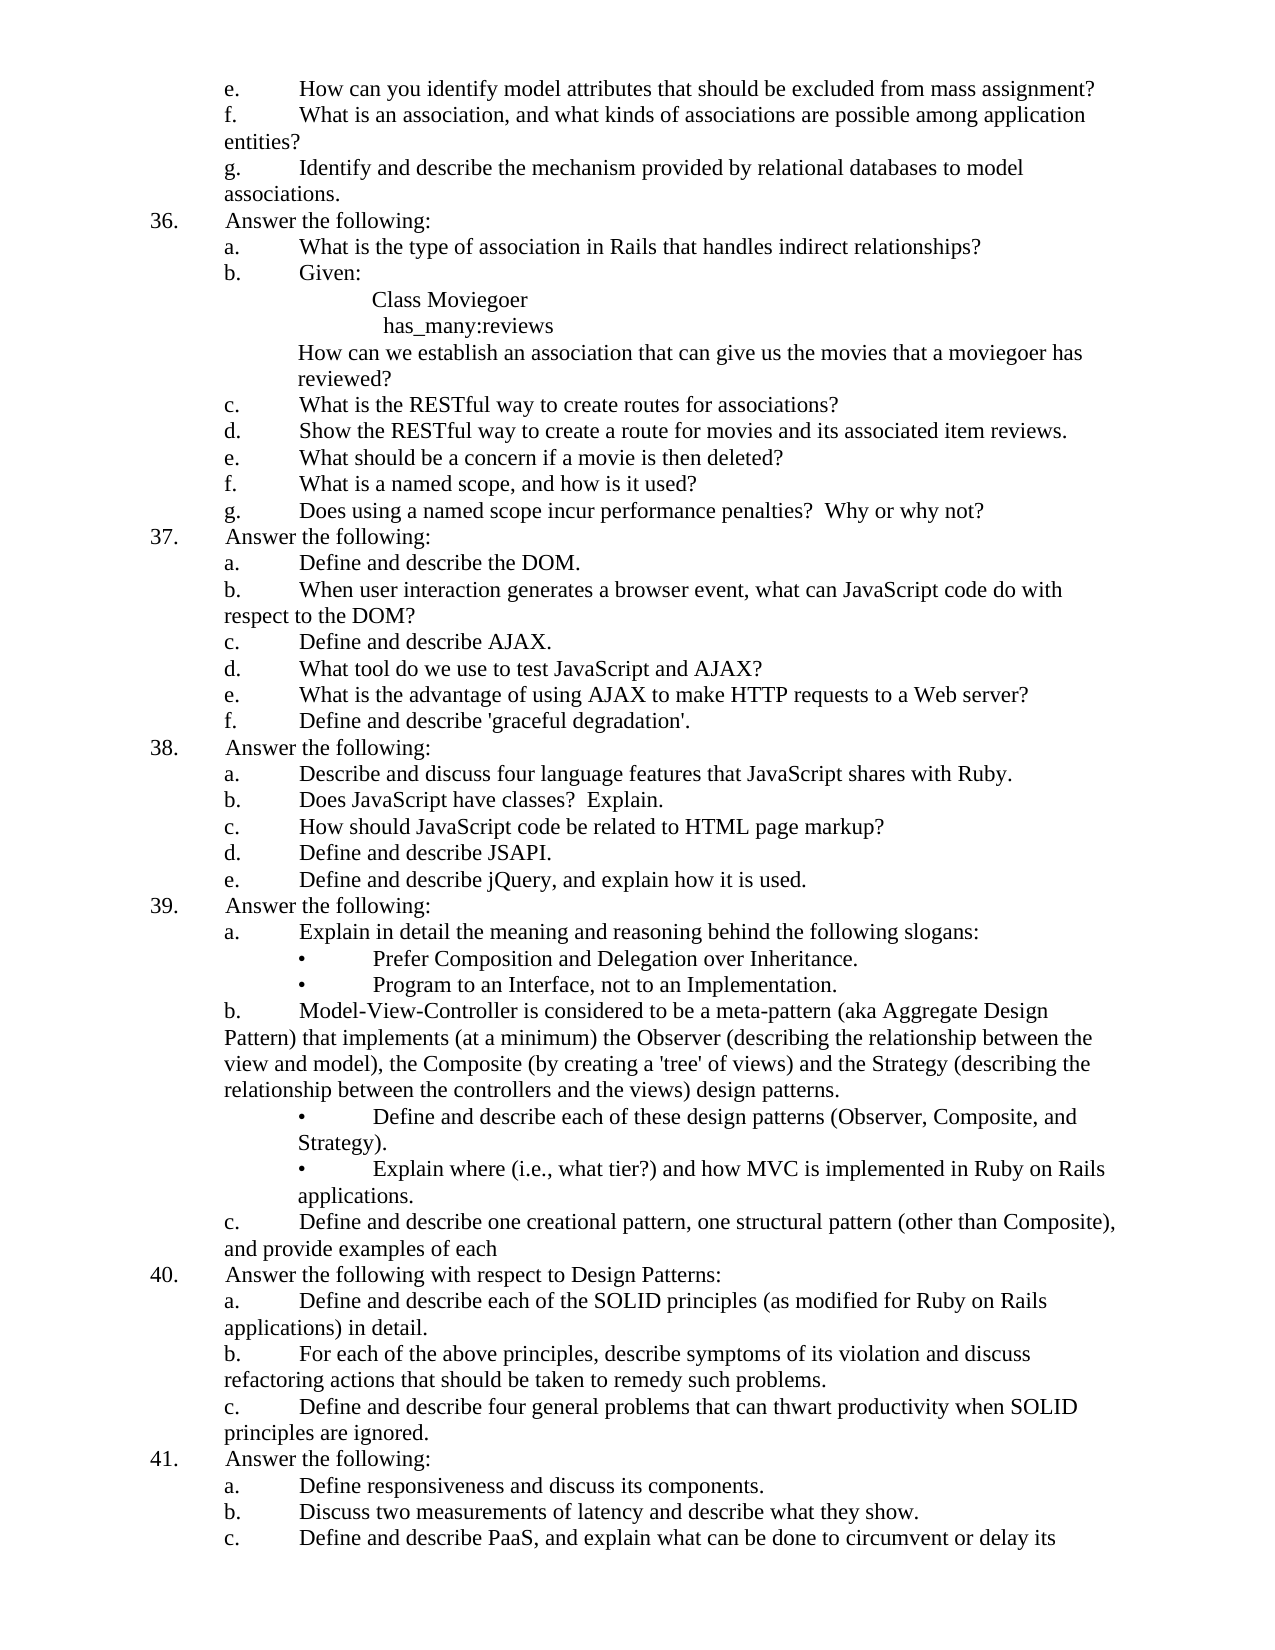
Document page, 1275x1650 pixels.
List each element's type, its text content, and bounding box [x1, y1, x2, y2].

text a. Define and describe the DOM. [224, 549, 1125, 576]
text 36. Answer the following: [150, 207, 1125, 233]
text b. Does JavaScript have classes? Explain. [224, 787, 1125, 813]
text a. Explain in detail the meaning and reasoning behind the following slogans: [224, 918, 1125, 945]
text e. Define and describe jQuery, and explain how it is used. [224, 866, 1125, 892]
text e. How can you identify model attributes that should be excluded from mass assignment? [224, 75, 1125, 101]
text c. Define and describe AJAX. [224, 628, 1125, 655]
text a. What is the type of association in Rails that handles indirect relationships? [224, 233, 1125, 259]
text Class Moviegoer [372, 286, 1125, 312]
text e. What should be a concern if a movie is then deleted? [224, 444, 1125, 470]
text e. What is the advantage of using AJAX to make HTTP requests to a Web server? [224, 681, 1125, 707]
text 40. Answer the following with respect to Design Patterns: [150, 1261, 1125, 1287]
text 37. Answer the following: [150, 523, 1125, 549]
text f. What is an association, and what kinds of associations are possible among application entities? [224, 101, 1125, 154]
text • Prefer Composition and Delegation over Inheritance. [298, 945, 1125, 971]
text a. Define responsiveness and discuss its components. [224, 1472, 1125, 1498]
text f. Define and describe 'graceful degradation'. [224, 707, 1125, 734]
text has_many:reviews [372, 312, 1125, 338]
text b. Given: [224, 259, 1125, 286]
text b. Model-View-Controller is considered to be a meta-pattern (aka Aggregate Design Pattern) that implements (at a minimum) the Observer (describing the relationship between the view and model), the Composite (by creating a 'tree' of views) and the Strategy (describing the relationship between the controllers and the views) design patterns. [224, 997, 1125, 1103]
text 39. Answer the following: [150, 892, 1125, 918]
text c. Define and describe one creational pattern, one structural pattern (other than Composite), and provide examples of each [224, 1208, 1125, 1261]
text 38. Answer the following: [150, 734, 1125, 760]
text c. Define and describe PaaS, and explain what can be done to circumvent or delay its [224, 1524, 1125, 1551]
text c. Define and describe four general problems that can thwart productivity when SOLID principles are ignored. [224, 1393, 1125, 1445]
text a. Define and describe each of the SOLID principles (as modified for Ruby on Rails applications) in detail. [224, 1287, 1125, 1340]
text f. What is a named scope, and how is it used? [224, 470, 1125, 497]
text g. Identify and describe the mechanism provided by relational databases to model associations. [224, 154, 1125, 207]
text c. How should JavaScript code be related to HTML page markup? [224, 813, 1125, 839]
text • Define and describe each of these design patterns (Observer, Composite, and Strategy). [298, 1103, 1125, 1156]
text • Program to an Interface, not to an Implementation. [298, 971, 1125, 997]
text 41. Answer the following: [150, 1445, 1125, 1472]
text • Explain where (i.e., what tier?) and how MVC is implemented in Ruby on Rails applications. [298, 1156, 1125, 1208]
text d. Show the RESTful way to create a route for movies and its associated item reviews. [224, 418, 1125, 444]
text b. When user interaction generates a browser event, what can JavaScript code do with respect to the DOM? [224, 576, 1125, 628]
text b. Discuss two measurements of latency and describe what they show. [224, 1498, 1125, 1524]
text a. Describe and discuss four language features that JavaScript shares with Ruby. [224, 760, 1125, 787]
text d. Define and describe JSAPI. [224, 839, 1125, 866]
text d. What tool do we use to test JavaScript and AJAX? [224, 655, 1125, 681]
text b. For each of the above principles, describe symptoms of its violation and discuss refactoring actions that should be taken to remedy such problems. [224, 1340, 1125, 1393]
text g. Does using a named scope incur performance penalties? Why or why not? [224, 497, 1125, 523]
text c. What is the RESTful way to create routes for associations? [224, 391, 1125, 418]
text How can we establish an association that can give us the movies that a moviegoer has reviewed? [298, 338, 1125, 391]
